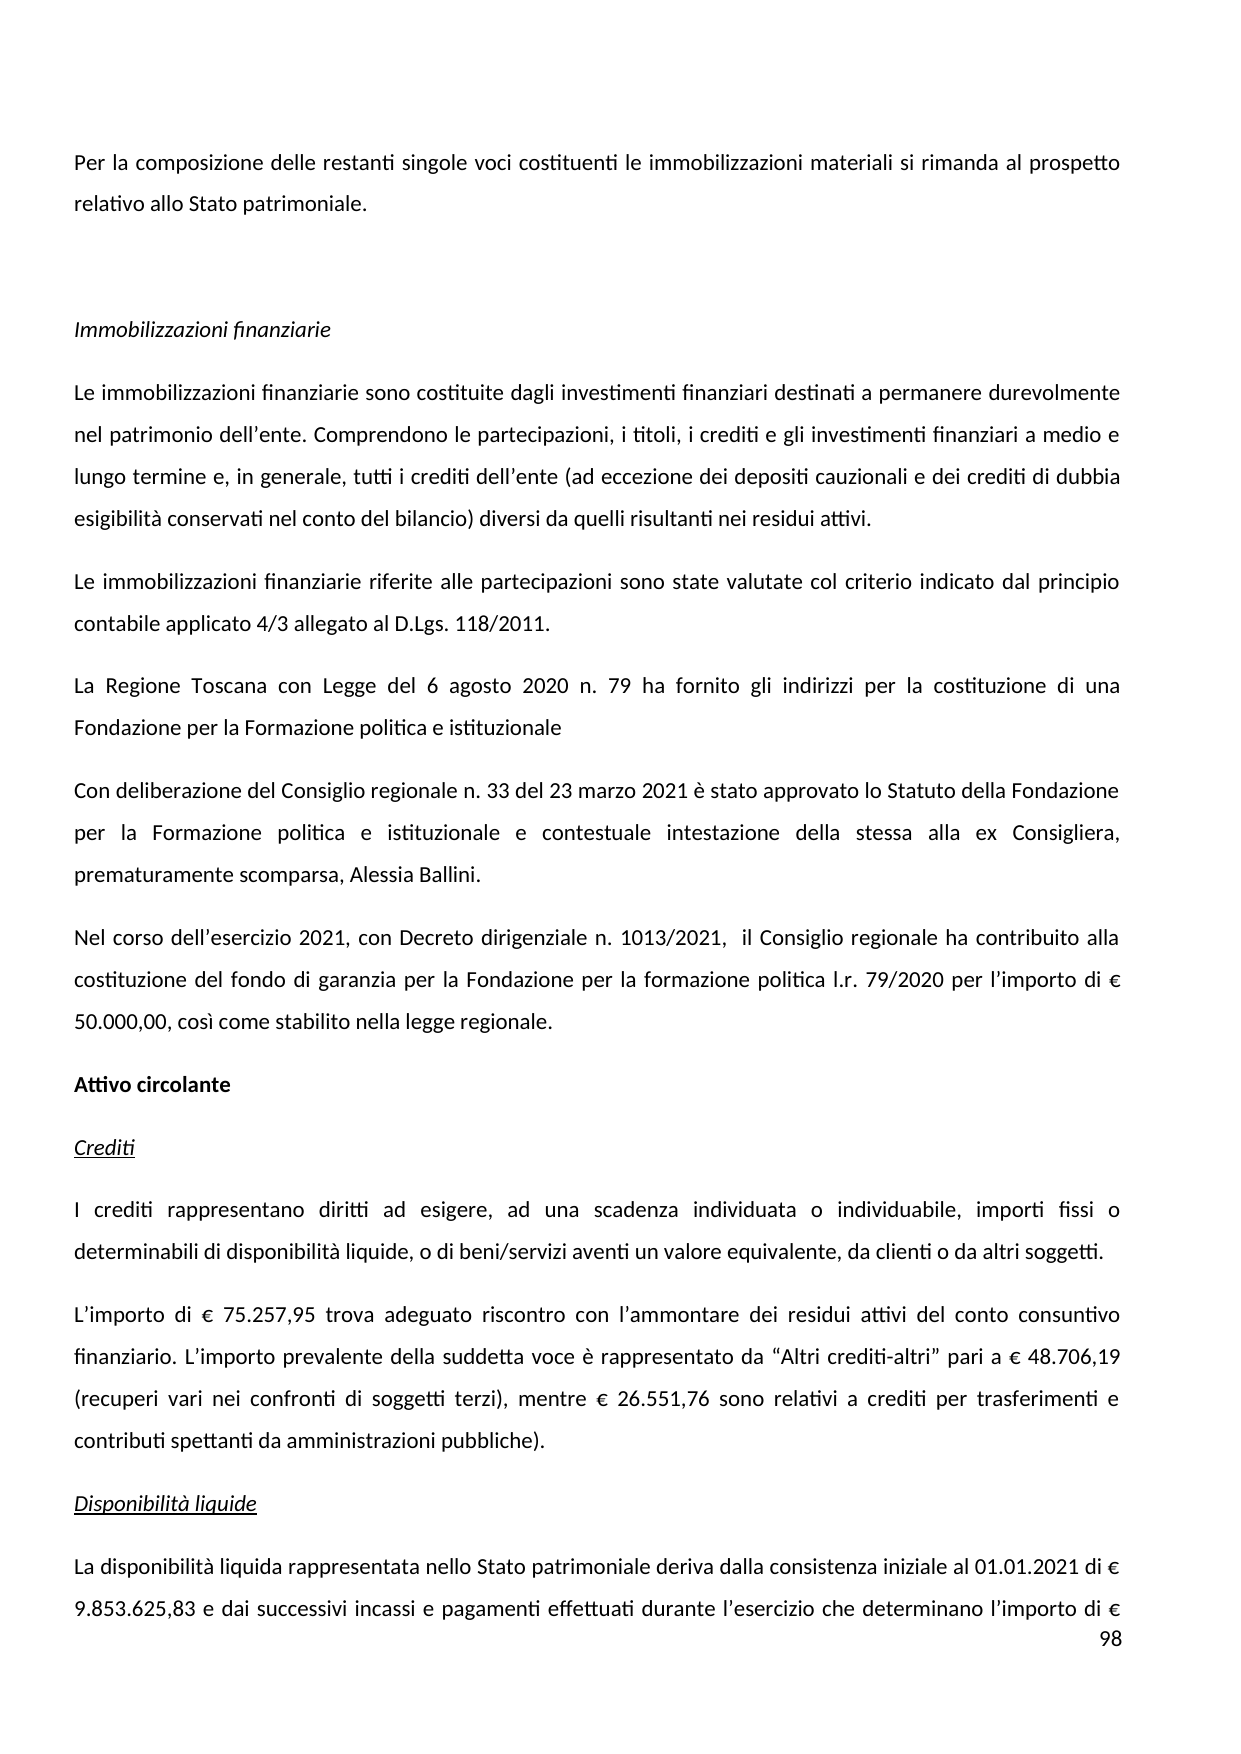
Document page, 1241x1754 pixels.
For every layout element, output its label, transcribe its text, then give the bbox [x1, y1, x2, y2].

text I crediti rappresentano diritti ad esigere, ad una scadenza individuata o individuabile, importi fissi o determinabili di disponibilità liquide, o di beni/servizi aventi un valore equivalente, da clienti o da altri soggetti. [74, 1196, 1122, 1266]
text Per la composizione delle restanti singole voci costituenti le immobilizzazioni materiali si rimanda al prospetto relativo allo Stato patrimoniale. [74, 148, 1122, 218]
text La disponibilità liquida rappresentata nello Stato patrimoniale deriva dalla consistenza iniziale al 01.01.2021 di € 9.853.625,83 e dai successivi incassi e pagamenti effettuati durante l’esercizio che determinano l’importo di € [74, 1552, 1122, 1622]
text Le immobilizzazioni finanziarie sono costituite dagli investimenti finanziari destinati a permanere durevolmente nel patrimonio dell’ente. Comprendono le partecipazioni, i titoli, i crediti e gli investimenti finanziari a medio e lungo termine e, in generale, tutti i crediti dell’ente (ad eccezione dei depositi cauzionali e dei crediti di dubbia esigibilità conservati nel conto del bilancio) diversi da quelli risultanti nei residui attivi. [74, 378, 1122, 532]
text Con deliberazione del Consiglio regionale n. 33 del 23 marzo 2021 è stato approvato lo Statuto della Fondazione per la Formazione politica e istituzionale e contestuale intestazione della stessa alla ex Consigliera, prematuramente scomparsa, Alessia Ballini. [74, 776, 1122, 888]
text L’importo di € 75.257,95 trova adeguato riscontro con l’ammontare dei residui attivi del conto consuntivo finanziario. L’importo prevalente della suddetta voce è rappresentato da “Altri crediti-altri” pari a € 48.706,19 (recuperi vari nei confronti di soggetti terzi), mentre € 26.551,76 sono relativi a crediti per trasferimenti e contributi spettanti da amministrazioni pubbliche). [74, 1300, 1122, 1454]
text Immobilizzazioni finanziarie [74, 315, 1122, 343]
text Disponibilità liquide [74, 1489, 1122, 1517]
text Attivo circolante [74, 1070, 1122, 1098]
text Nel corso dell’esercizio 2021, con Decreto dirigenziale n. 1013/2021, il Consiglio regionale ha contribuito alla costituzione del fondo di garanzia per la Fondazione per la formazione politica l.r. 79/2020 per l’importo di € 50.000,00, così come stabilito nella legge regionale. [74, 923, 1122, 1035]
text Le immobilizzazioni finanziarie riferite alle partecipazioni sono state valutate col criterio indicato dal principio contabile applicato 4/3 allegato al D.Lgs. 118/2011. [74, 567, 1122, 637]
text La Regione Toscana con Legge del 6 agosto 2020 n. 79 ha fornito gli indirizzi per la costituzione di una Fondazione per la Formazione politica e istituzionale [74, 672, 1122, 742]
text Crediti [74, 1133, 1122, 1161]
